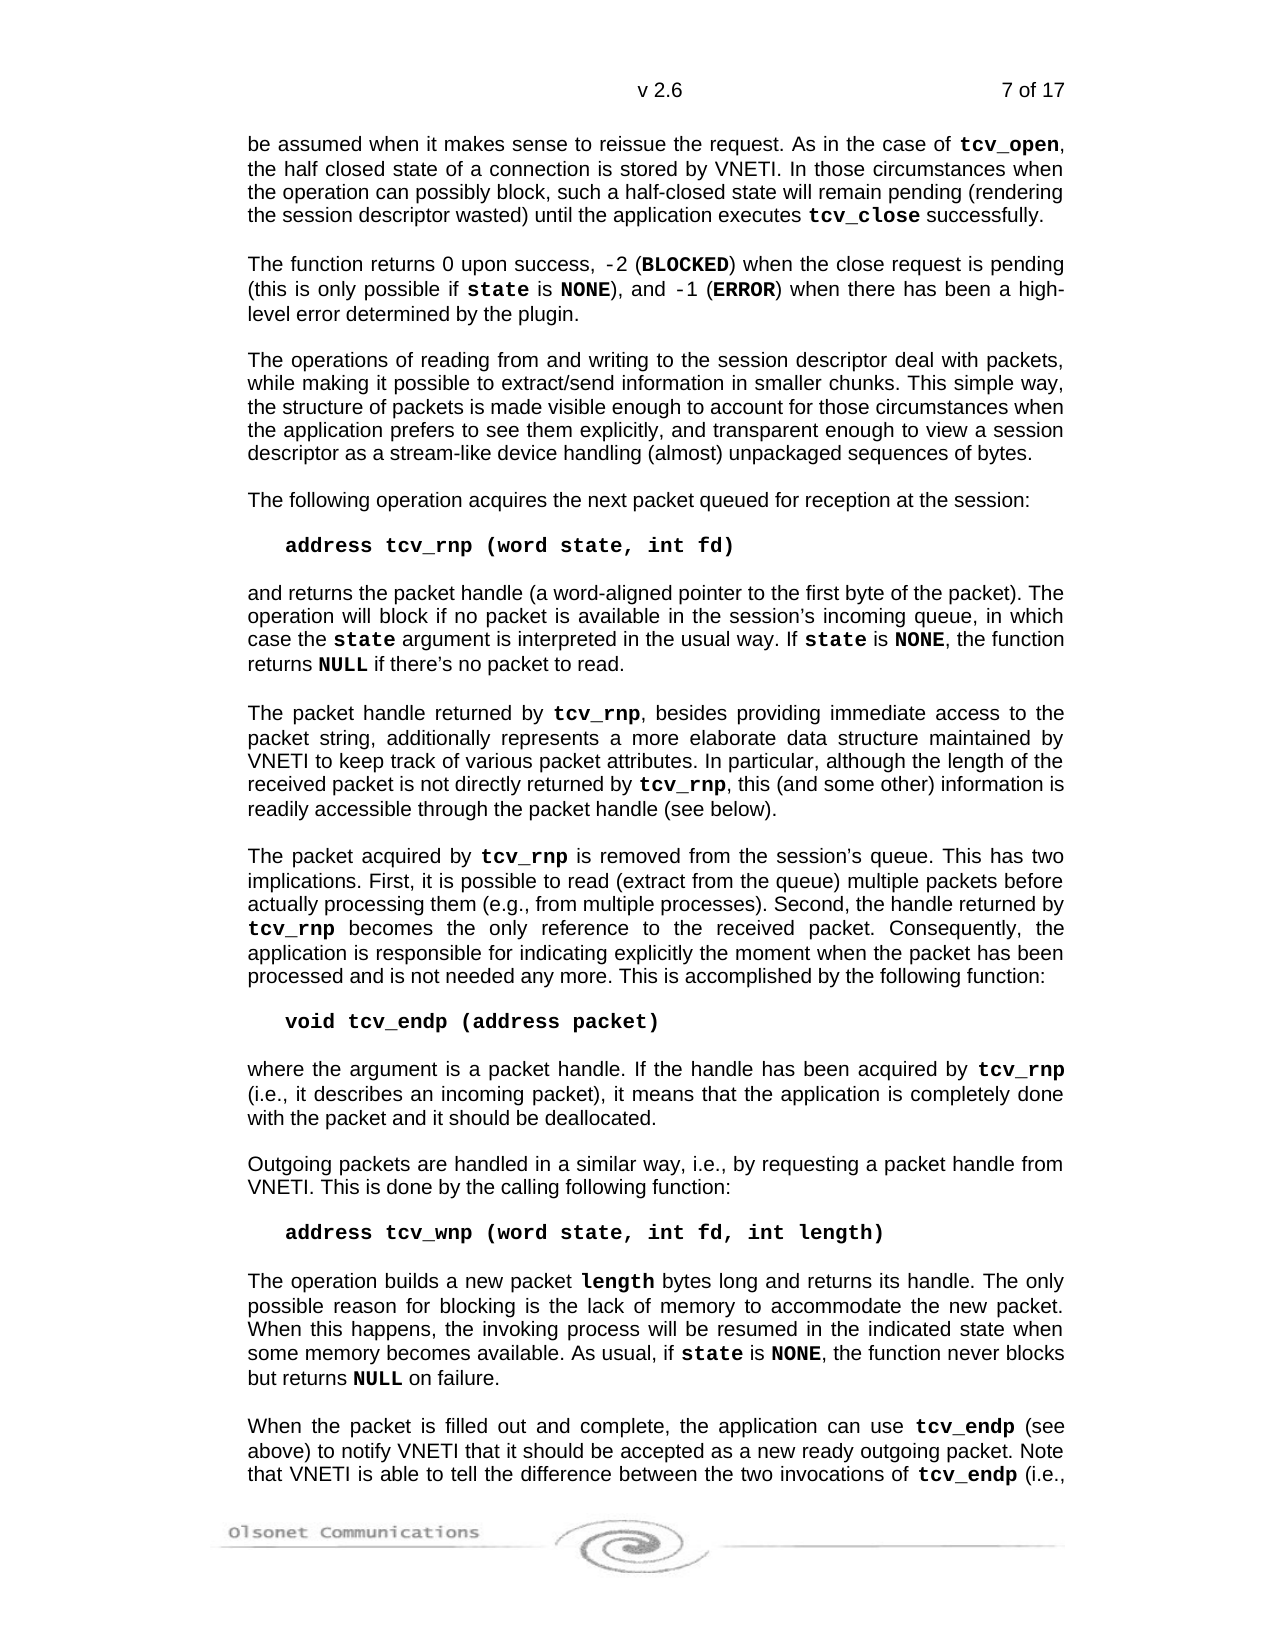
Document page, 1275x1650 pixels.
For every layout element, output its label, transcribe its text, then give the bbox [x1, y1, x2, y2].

text The packet handle returned by tcv_rnp, besides providing immediate access to the packet string, additionally represents a more elaborate data structure maintained by VNETI to keep track of various packet attributes. In particular, although the length of the received packet is not directly returned by tcv_rnp, this (and some other) information is readily accessible through the packet handle (see below). [247, 701, 1065, 821]
text When the packet is filled out and complete, the application can use tcv_endp (see above) to notify VNETI that it should be accepted as a new ready outgoing packet. Note that VNETI is able to tell the difference between the two invocations of tcv_endp (i.e., [247, 1414, 1065, 1488]
text The operations of reading from and writing to the session descriptor deal with packets, while making it possible to extract/send information in smaller chunks. This simple way, the structure of packets is made visible enough to account for those circumstances when the application prefers to see them explicitly, and transparent enough to view a session descriptor as a stream-like device handling (almost) unpackaged sequences of bytes. [247, 349, 1065, 465]
text where the argument is a packet handle. If the handle has been acquired by tcv_rnp (i.e., it describes an incoming packet), it means that the application is completely done with the packet and it should be deallocated. [247, 1058, 1065, 1129]
text Outgoing packets are handled in a similar way, i.e., by requesting a packet handle from VNETI. This is done by the calling following function: [247, 1152, 1065, 1199]
text The operation builds a new packet length bytes long and returns its handle. The only possible reason for blocking is the lack of memory to accommodate the new packet. When this happens, the invoking process will be resumed in the indicated state when some memory becomes available. As usual, if state is NONE, the function never blocks but returns NULL on failure. [247, 1269, 1065, 1391]
text and returns the packet handle (a word-aligned pointer to the first byte of the packet). The operation will block if no packet is available in the session’s incoming queue, in which case the state argument is interpreted in the usual way. If state is NONE, the function returns NULL if there’s no packet to read. [247, 581, 1065, 678]
text The packet acquired by tcv_rnp is removed from the session’s queue. This has two implications. First, it is possible to read (extract from the queue) multiple packets before actually processing them (e.g., from multiple processes). Second, the handle returned by tcv_rnp becomes the only reference to the received packet. Consequently, the application is responsible for indicating explicitly the moment when the packet has been processed and is not needed any more. This is accomplished by the following function: [247, 844, 1065, 988]
text address tcv_rnp (word state, int fd) [285, 534, 1065, 558]
text be assumed when it makes sense to reissue the request. As in the case of tcv_open, the half closed state of a connection is stored by VNETI. In those circumstances when the operation can possibly block, such a half-closed state will remain pending (rendering the session descriptor wasted) until the application executes tcv_close successfully. [247, 132, 1065, 229]
picture [210, 1504, 1065, 1596]
text The function returns 0 upon success, -2 (BLOCKED) when the close request is pending (this is only possible if state is NONE), and -1 (ERROR) when there has been a high-level error determined by the plugin. [247, 252, 1065, 326]
text The following operation acquires the next packet queued for reception at the session: [247, 488, 1065, 511]
text address tcv_wnp (word state, int fd, int length) [285, 1222, 1065, 1246]
text void tcv_endp (address packet) [285, 1011, 1065, 1034]
